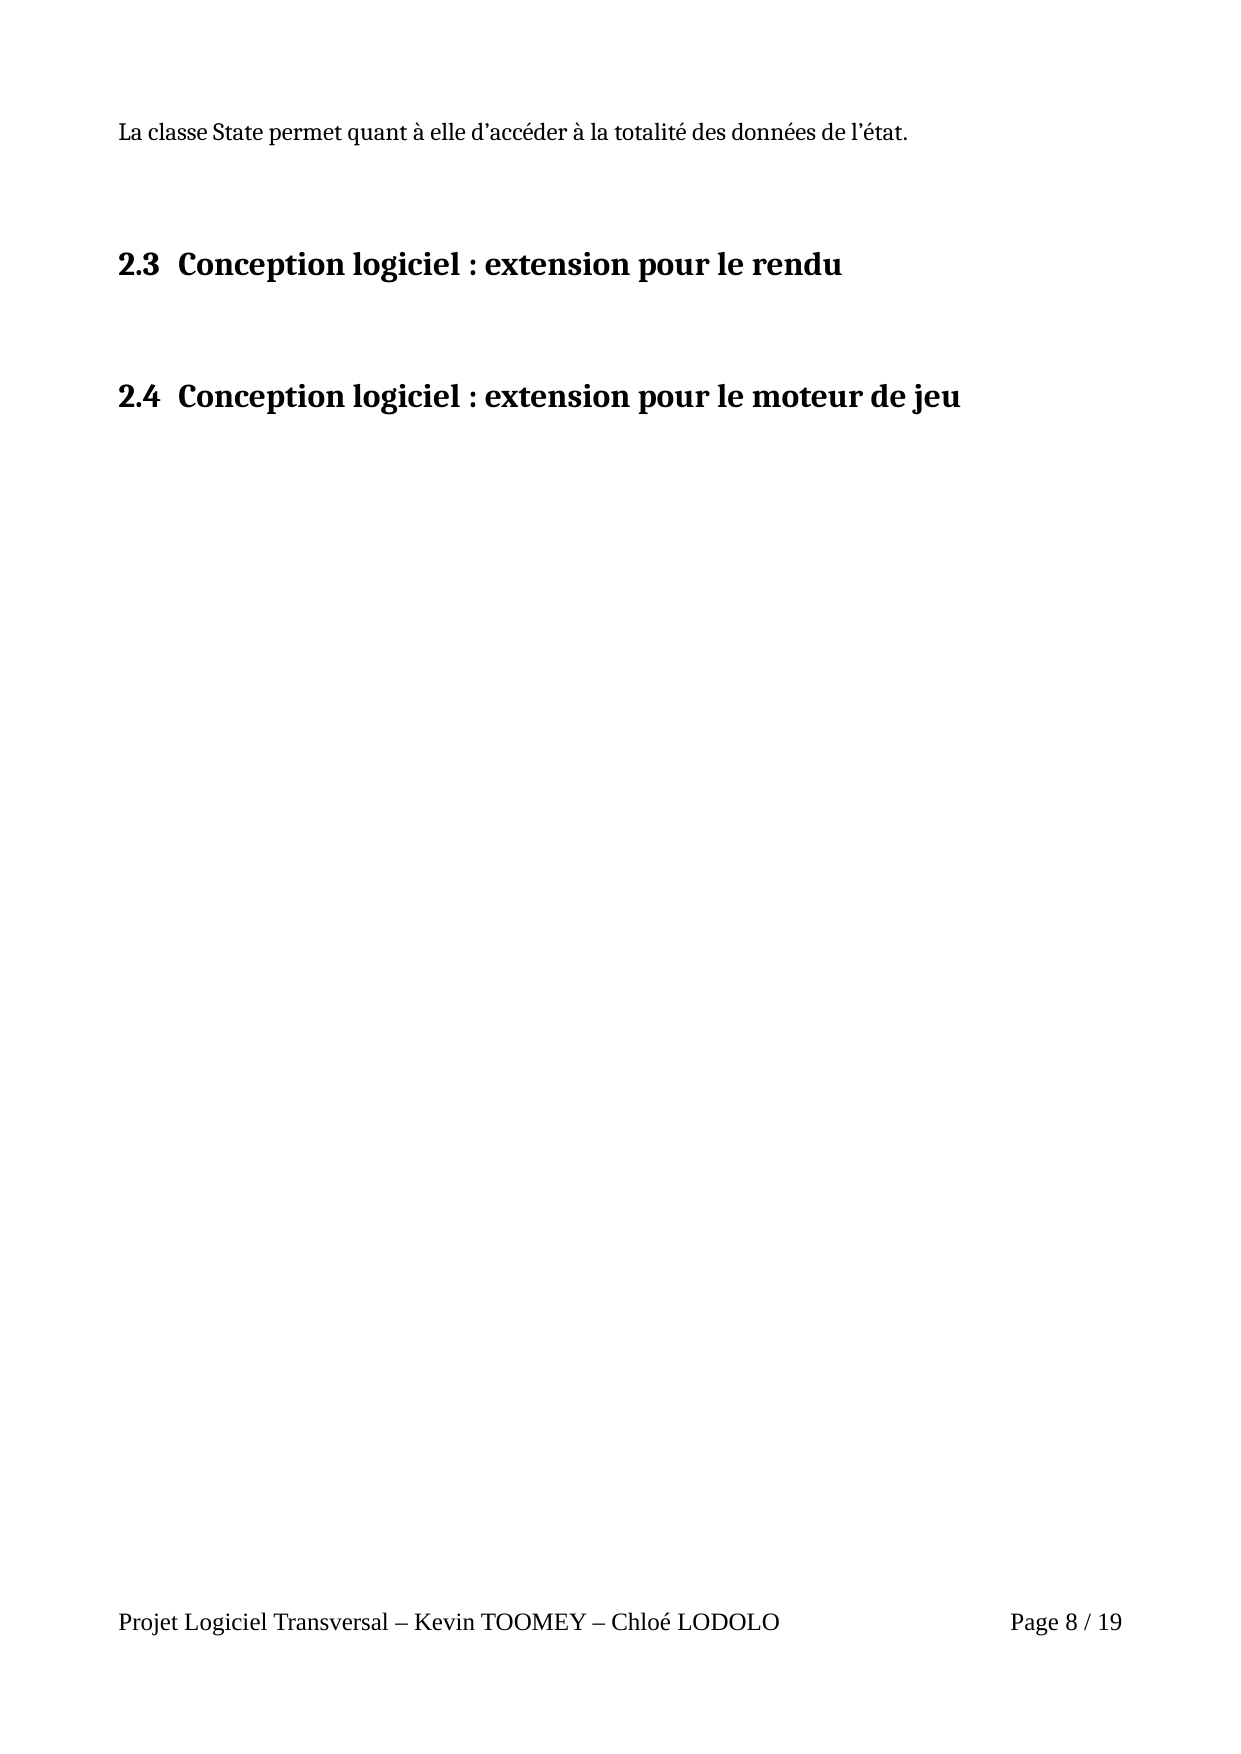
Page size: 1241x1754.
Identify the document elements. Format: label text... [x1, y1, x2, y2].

text La classe State permet quant à elle d’accéder à la totalité des données de l’état. [118, 118, 1122, 147]
subtitle Conception logiciel : extension pour le moteur de jeu [118, 378, 1122, 416]
subtitle Conception logiciel : extension pour le rendu [118, 246, 1122, 284]
